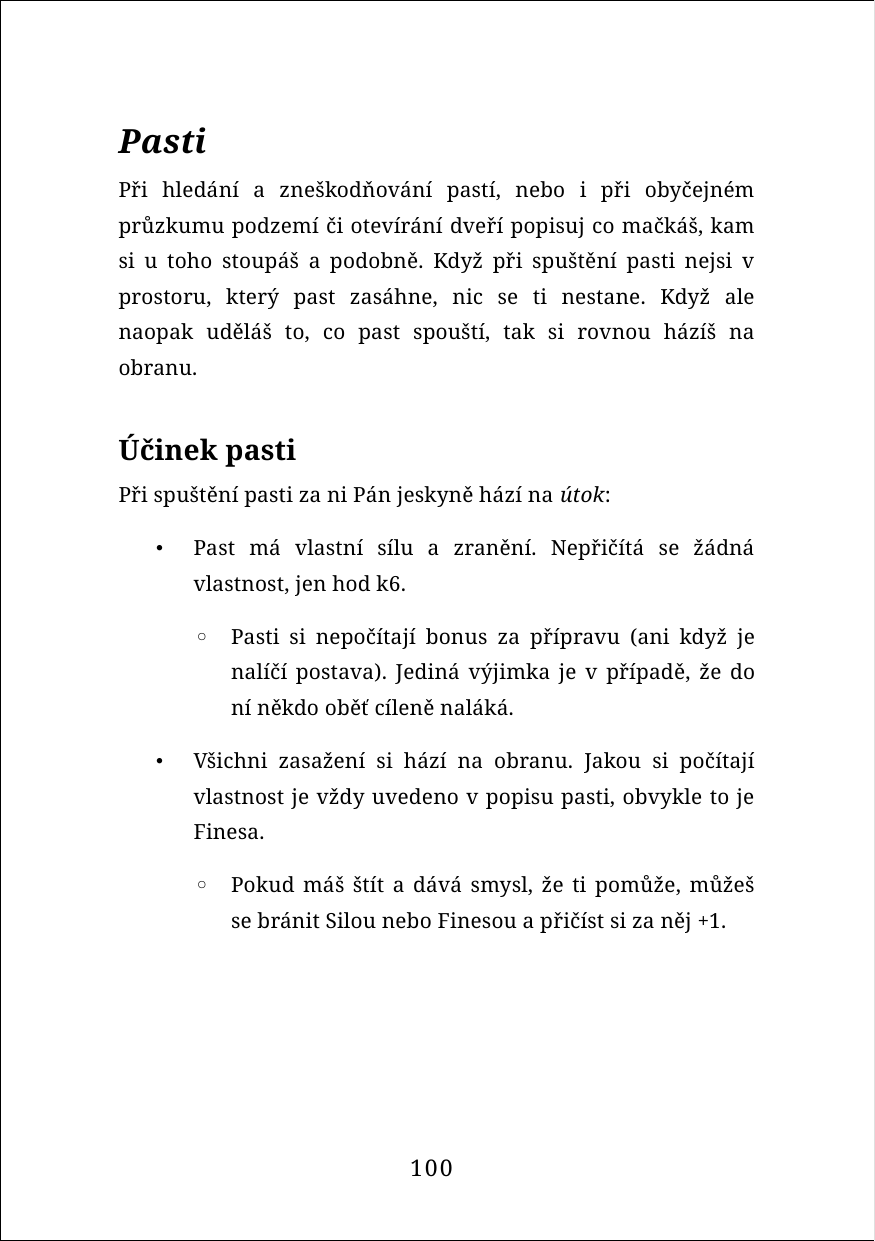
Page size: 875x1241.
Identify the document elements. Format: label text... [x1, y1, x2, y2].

list Pasti si nepočítají bonus za přípravu (ani když je nalíčí postava). Jediná výjimka je v případě, že do ní někdo oběť cíleně naláká. [193, 622, 756, 721]
text Při spuštění pasti za ni Pán jeskyně hází na útok: [118, 480, 756, 508]
list Pokud máš štít a dává smysl, že ti pomůže, můžeš se bránit Silou nebo Finesou a přičíst si za něj +1. [193, 871, 756, 934]
list Všichni zasažení si hází na obranu. Jakou si počítají vlastnost je vždy uvedeno v popisu pasti, obvykle to je Finesa. [156, 746, 756, 846]
subtitle Účinek pasti [118, 430, 756, 468]
subtitle Pasti [118, 118, 756, 164]
text Při hledání a zneškodňování pastí, nebo i při obyčejném průzkumu podzemí či otevírání dveří popisuj co mačkáš, kam si u toho stoupáš a podobně. Když při spuštění pasti nejsi v prostoru, který past zasáhne, nic se ti nestane. Když ale naopak uděláš to, co past spouští, tak si rovnou házíš na obranu. [118, 175, 756, 381]
list Past má vlastní sílu a zranění. Nepřičítá se žádná vlastnost, jen hod k6. [156, 533, 756, 597]
